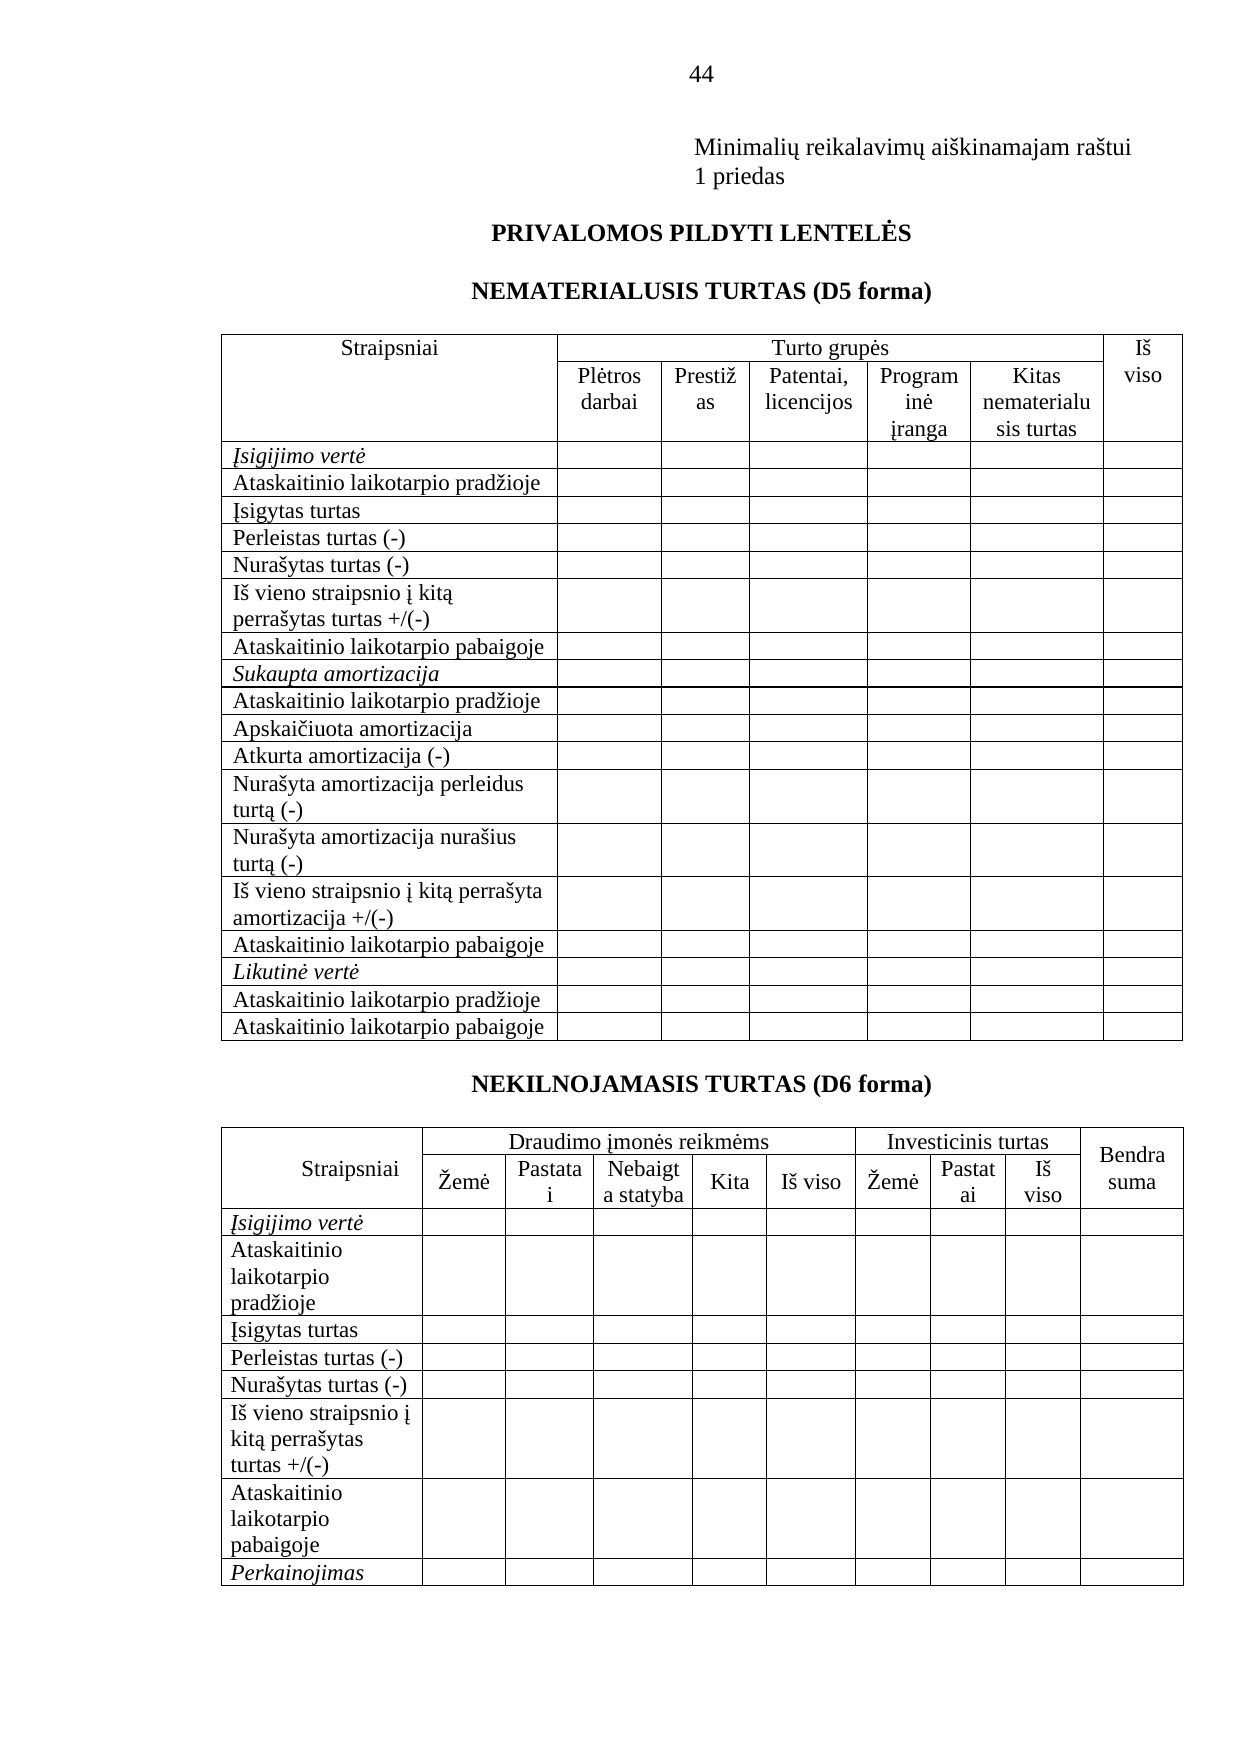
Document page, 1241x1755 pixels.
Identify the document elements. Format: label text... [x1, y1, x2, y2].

table_cell Prestižas [662, 362, 749, 441]
table_cell [1081, 1236, 1183, 1315]
table_cell Nurašyta amortizacija nurašius turtą (-) [222, 824, 557, 876]
table_cell [662, 579, 749, 632]
table_cell [662, 742, 749, 769]
table_cell [662, 986, 749, 1012]
table_cell [971, 633, 1103, 659]
table_cell [750, 877, 867, 930]
table_cell Įsigijimo vertė [222, 1209, 422, 1235]
table_cell [971, 552, 1103, 578]
table_cell [868, 877, 970, 930]
text Minimalių reikalavimų aiškinamajam raštui [694, 132, 1181, 161]
table_cell [971, 877, 1103, 930]
table_cell [558, 986, 661, 1012]
table_cell [423, 1209, 505, 1235]
table_cell [750, 770, 867, 822]
table_cell [856, 1371, 930, 1398]
table_cell [594, 1316, 692, 1343]
table_cell [868, 469, 970, 496]
table_cell [423, 1371, 505, 1398]
table_cell Plėtros darbai [558, 362, 661, 441]
table_cell [931, 1316, 1005, 1343]
table_cell Kitas nematerialusis turtas [971, 362, 1103, 441]
table_cell [971, 958, 1103, 985]
table_cell [971, 497, 1103, 523]
table_cell [594, 1399, 692, 1478]
table_cell [750, 633, 867, 659]
table_cell Apskaičiuota amortizacija [222, 715, 557, 741]
table_cell [767, 1209, 855, 1235]
table_cell [931, 1399, 1005, 1478]
table_cell Ataskaitinio laikotarpio pabaigoje [222, 931, 557, 957]
table_cell [558, 552, 661, 578]
table_cell [506, 1371, 593, 1398]
table_cell [750, 931, 867, 957]
table_header Straipsniai [222, 335, 557, 441]
table_cell [558, 442, 661, 468]
table_cell Nurašytas turtas (-) [222, 552, 557, 578]
table_cell [856, 1344, 930, 1370]
table_cell [662, 660, 749, 686]
text 1 priedas [694, 161, 1181, 190]
table_cell [1104, 633, 1182, 659]
table_cell [750, 986, 867, 1012]
table_header Iš viso [1104, 335, 1182, 441]
table_cell [868, 524, 970, 551]
table_cell Perleistas turtas (-) [222, 1344, 422, 1370]
table_cell Nurašyta amortizacija perleidus turtą (-) [222, 770, 557, 822]
table_cell [1104, 824, 1182, 876]
text PRIVALOMOS PILDYTI LENTELĖS [222, 218, 1181, 247]
table_cell [971, 469, 1103, 496]
table_cell [856, 1209, 930, 1235]
table_cell [662, 958, 749, 985]
table_cell [693, 1236, 766, 1315]
table_cell [558, 524, 661, 551]
table_cell [750, 824, 867, 876]
table_cell [971, 715, 1103, 741]
table_cell [750, 958, 867, 985]
table_cell [767, 1371, 855, 1398]
table_cell [856, 1479, 930, 1558]
table_cell Iš viso [767, 1155, 855, 1208]
table_cell [1104, 442, 1182, 468]
table_cell [750, 715, 867, 741]
table_cell [767, 1559, 855, 1585]
table_cell [1104, 931, 1182, 957]
table_cell [931, 1236, 1005, 1315]
table_cell [1081, 1399, 1183, 1478]
table_cell [971, 770, 1103, 822]
table_cell [693, 1479, 766, 1558]
table_header Bendra suma [1081, 1128, 1183, 1208]
table_cell [693, 1316, 766, 1343]
table_cell [558, 742, 661, 769]
table_cell [971, 931, 1103, 957]
table_cell [1081, 1371, 1183, 1398]
table_cell Nurašytas turtas (-) [222, 1371, 422, 1398]
table_cell [931, 1209, 1005, 1235]
table_cell [558, 469, 661, 496]
table_cell [971, 986, 1103, 1012]
table_cell [558, 770, 661, 822]
table_cell Žemė [423, 1155, 505, 1208]
table_cell Ataskaitinio laikotarpio pabaigoje [222, 633, 557, 659]
table_cell Įsigijimo vertė [222, 442, 557, 468]
table_cell [693, 1559, 766, 1585]
table_cell [693, 1399, 766, 1478]
table_cell [506, 1559, 593, 1585]
table_cell Pastatai [931, 1155, 1005, 1208]
table_cell [868, 958, 970, 985]
table_cell [856, 1399, 930, 1478]
table_cell [558, 688, 661, 714]
table_header Investicinis turtas [856, 1128, 1080, 1154]
table_cell [868, 442, 970, 468]
table_cell [856, 1236, 930, 1315]
table_cell [1104, 469, 1182, 496]
table_cell [868, 742, 970, 769]
table_cell [423, 1344, 505, 1370]
table_cell [1104, 579, 1182, 632]
table_cell Žemė [856, 1155, 930, 1208]
table_cell [1104, 958, 1182, 985]
table_cell [1104, 660, 1182, 686]
table_cell Ataskaitinio laikotarpio pradžioje [222, 986, 557, 1012]
table_cell [1104, 877, 1182, 930]
table_header Turto grupės [558, 335, 1103, 361]
table_cell [662, 931, 749, 957]
table_cell [971, 824, 1103, 876]
table_cell [558, 958, 661, 985]
table_cell [971, 742, 1103, 769]
table_cell [693, 1344, 766, 1370]
table_cell [506, 1316, 593, 1343]
table_cell [767, 1399, 855, 1478]
table_cell [750, 442, 867, 468]
table_cell Ataskaitinio laikotarpio pradžioje [222, 688, 557, 714]
table_cell Ataskaitinio laikotarpio pradžioje [222, 469, 557, 496]
table_cell [750, 469, 867, 496]
table_cell [1081, 1479, 1183, 1558]
table_cell [750, 660, 867, 686]
table_cell [1104, 770, 1182, 822]
table_cell [662, 497, 749, 523]
table_cell [1104, 552, 1182, 578]
table_cell [558, 579, 661, 632]
table_cell [931, 1371, 1005, 1398]
table_cell [693, 1209, 766, 1235]
table_cell [662, 877, 749, 930]
table_cell [558, 824, 661, 876]
table_cell [558, 660, 661, 686]
table_cell [1006, 1399, 1080, 1478]
table_cell Įsigytas turtas [222, 1316, 422, 1343]
table_cell [506, 1479, 593, 1558]
table_cell [868, 986, 970, 1012]
table_cell [423, 1399, 505, 1478]
table_cell [767, 1479, 855, 1558]
table_cell [594, 1479, 692, 1558]
table_cell Ataskaitinio laikotarpio pradžioje [222, 1236, 422, 1315]
table_cell [931, 1559, 1005, 1585]
table_cell [856, 1559, 930, 1585]
table_cell [868, 931, 970, 957]
table_cell [662, 633, 749, 659]
table_cell [423, 1316, 505, 1343]
table_cell [506, 1209, 593, 1235]
table_cell [1104, 715, 1182, 741]
table_cell [931, 1344, 1005, 1370]
table_cell [662, 770, 749, 822]
table_cell Programinė įranga [868, 362, 970, 441]
table_cell [1006, 1559, 1080, 1585]
table_cell [594, 1344, 692, 1370]
table_cell [1006, 1479, 1080, 1558]
table_cell [868, 497, 970, 523]
table_cell [971, 660, 1103, 686]
table_cell [1081, 1209, 1183, 1235]
table_cell [423, 1559, 505, 1585]
table_cell [1006, 1236, 1080, 1315]
table_cell [868, 633, 970, 659]
table_cell Ataskaitinio laikotarpio pabaigoje [222, 1013, 557, 1039]
table_cell [971, 524, 1103, 551]
table_cell [662, 688, 749, 714]
table_cell [1104, 986, 1182, 1012]
table_cell [767, 1236, 855, 1315]
table_cell [856, 1316, 930, 1343]
table_cell [1006, 1316, 1080, 1343]
table_header Straipsniai [222, 1128, 422, 1208]
table_cell [971, 579, 1103, 632]
table_cell Likutinė vertė [222, 958, 557, 985]
table_cell Įsigytas turtas [222, 497, 557, 523]
table_cell [767, 1316, 855, 1343]
table_cell [868, 1013, 970, 1039]
table_cell [1104, 1013, 1182, 1039]
table_cell [750, 579, 867, 632]
table_cell [750, 1013, 867, 1039]
table_cell [750, 524, 867, 551]
table_cell [693, 1371, 766, 1398]
text Nekilnojamasis turtas (D6 forma) [222, 1069, 1181, 1098]
table_cell Iš vieno straipsnio į kitą perrašytas turtas +/(-) [222, 579, 557, 632]
table_cell [750, 742, 867, 769]
table_cell Pastatai [506, 1155, 593, 1208]
table_cell [1104, 688, 1182, 714]
table_cell [662, 824, 749, 876]
table_cell [558, 931, 661, 957]
table_cell [662, 524, 749, 551]
table_cell [506, 1236, 593, 1315]
table_cell [868, 688, 970, 714]
text Nematerialusis turtas (D5 forma) [222, 276, 1181, 305]
table_cell [594, 1559, 692, 1585]
table_cell [594, 1209, 692, 1235]
table_cell [1006, 1371, 1080, 1398]
table_cell [868, 770, 970, 822]
table_cell [1081, 1559, 1183, 1585]
table_cell [662, 552, 749, 578]
table_header Draudimo įmonės reikmėms [423, 1128, 855, 1154]
table_cell [868, 715, 970, 741]
table_cell [971, 688, 1103, 714]
table_cell [558, 633, 661, 659]
table_cell [868, 579, 970, 632]
table_cell [1006, 1209, 1080, 1235]
table_cell [662, 442, 749, 468]
table_cell Patentai, licencijos [750, 362, 867, 441]
table_cell [506, 1399, 593, 1478]
table_cell [1081, 1344, 1183, 1370]
table_cell [750, 688, 867, 714]
table_cell [868, 552, 970, 578]
table_cell [662, 715, 749, 741]
table_cell Iš vieno straipsnio į kitą perrašyta amortizacija +/(-) [222, 877, 557, 930]
table_cell [1104, 497, 1182, 523]
table_cell [750, 552, 867, 578]
table_cell [868, 824, 970, 876]
table_cell [868, 660, 970, 686]
table_cell [423, 1236, 505, 1315]
table_cell Perkainojimas [222, 1559, 422, 1585]
table_cell [1006, 1344, 1080, 1370]
table_cell [971, 1013, 1103, 1039]
table_cell Iš vieno straipsnio į kitą perrašytas turtas +/(-) [222, 1399, 422, 1478]
table_cell [662, 469, 749, 496]
table_cell Nebaigta statyba [594, 1155, 692, 1208]
table_cell [558, 497, 661, 523]
table_cell Ataskaitinio laikotarpio pabaigoje [222, 1479, 422, 1558]
table_cell [750, 497, 867, 523]
table_cell [1081, 1316, 1183, 1343]
table_cell [594, 1236, 692, 1315]
table_cell [971, 442, 1103, 468]
table_cell [1104, 524, 1182, 551]
table_cell Perleistas turtas (-) [222, 524, 557, 551]
table_cell [558, 877, 661, 930]
table_cell [506, 1344, 593, 1370]
table_cell [423, 1479, 505, 1558]
table_cell Iš viso [1006, 1155, 1080, 1208]
table_cell Kita [693, 1155, 766, 1208]
table_cell [1104, 742, 1182, 769]
table_cell [662, 1013, 749, 1039]
table_cell Atkurta amortizacija (-) [222, 742, 557, 769]
table_cell Sukaupta amortizacija [222, 660, 557, 686]
table_cell [767, 1344, 855, 1370]
table_cell [558, 1013, 661, 1039]
table_cell [594, 1371, 692, 1398]
table_cell [931, 1479, 1005, 1558]
table_cell [558, 715, 661, 741]
